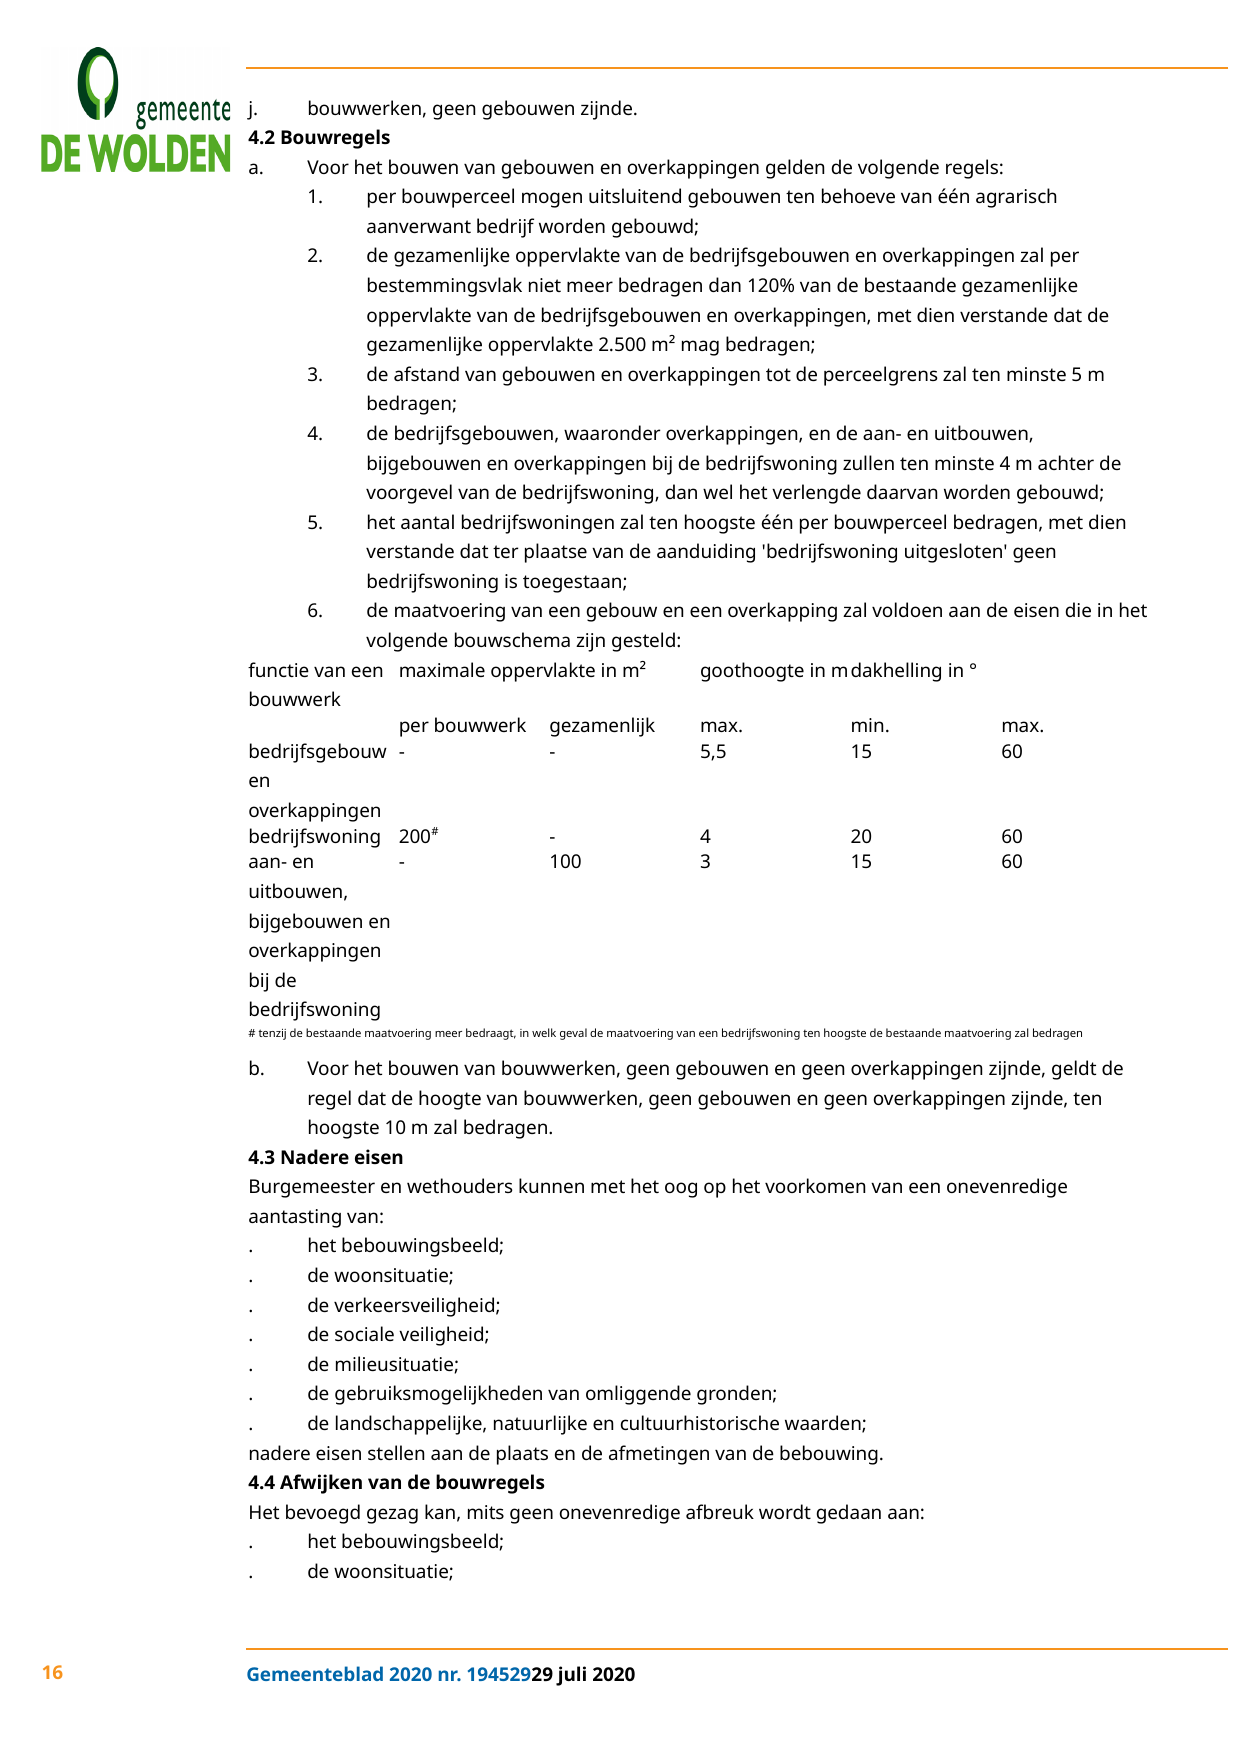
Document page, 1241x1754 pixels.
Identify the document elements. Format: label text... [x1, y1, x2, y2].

list de afstand van gebouwen en overkappingen tot de perceelgrens zal ten minste 5 m bedragen; [307, 361, 1152, 416]
list het bebouwingsbeeld; [248, 1233, 1152, 1258]
picture [41, 47, 231, 172]
text 4.4 Afwijken van de bouwregels [248, 1469, 1152, 1495]
table_cell bedrijfswoning [248, 823, 398, 849]
table_cell 60 [1001, 823, 1152, 849]
table_cell 20 [850, 823, 1001, 849]
text Burgemeester en wethouders kunnen met het oog op het voorkomen van een onevenredige aantasting van: [248, 1173, 1152, 1229]
table_cell [248, 712, 398, 738]
table_cell per bouwwerk [399, 712, 549, 738]
table_cell 60 [1001, 738, 1152, 823]
table_cell - [399, 849, 549, 1022]
table_header goothoogte in m [700, 657, 850, 712]
list per bouwperceel mogen uitsluitend gebouwen ten behoeve van één agrarisch aanverwant bedrijf worden gebouwd; [307, 183, 1152, 239]
table_header dakhelling in ° [850, 657, 1152, 712]
table_cell min. [850, 712, 1001, 738]
table_cell gezamenlijk [549, 712, 700, 738]
text Het bevoegd gezag kan, mits geen onevenredige afbreuk wordt gedaan aan: [248, 1499, 1152, 1524]
list de maatvoering van een gebouw en een overkapping zal voldoen aan de eisen die in het volgende bouwschema zijn gesteld: [307, 598, 1152, 653]
list de verkeersveiligheid; [248, 1292, 1152, 1317]
text nadere eisen stellen aan de plaats en de afmetingen van de bebouwing. [248, 1440, 1152, 1465]
table_cell 5,5 [700, 738, 850, 823]
list de landschappelijke, natuurlijke en cultuurhistorische waarden; [248, 1410, 1152, 1436]
list de sociale veiligheid; [248, 1321, 1152, 1347]
list de milieusituatie; [248, 1351, 1152, 1377]
text 4.3 Nadere eisen [248, 1144, 1152, 1169]
table_cell 3 [700, 849, 850, 1022]
table_cell bedrijfsgebouw en overkappingen [248, 738, 398, 823]
table_cell aan- en uitbouwen, bijgebouwen en overkappingen bij de bedrijfswoning [248, 849, 398, 1022]
table_cell max. [1001, 712, 1152, 738]
table_cell 4 [700, 823, 850, 849]
table_cell 15 [850, 849, 1001, 1022]
table_cell - [399, 738, 549, 823]
list Voor het bouwen van bouwwerken, geen gebouwen en geen overkappingen zijnde, geldt de regel dat de hoogte van bouwwerken, geen gebouwen en geen overkappingen zijnde, ten hoogste 10 m zal bedragen. [248, 1055, 1152, 1140]
list de woonsituatie; [248, 1262, 1152, 1288]
list het bebouwingsbeeld; [248, 1528, 1152, 1554]
list de gezamenlijke oppervlakte van de bedrijfsgebouwen en overkappingen zal per bestemmingsvlak niet meer bedragen dan 120% van de bestaande gezamenlijke oppervlakte van de bedrijfsgebouwen en overkappingen, met dien verstande dat de gezamenlijke oppervlakte 2.500 m² mag bedragen; [307, 243, 1152, 357]
table_header functie van een bouwwerk [248, 657, 398, 712]
table_header maximale oppervlakte in m² [399, 657, 700, 712]
list bouwwerken, geen gebouwen zijnde. [248, 95, 1152, 121]
list het aantal bedrijfswoningen zal ten hoogste één per bouwperceel bedragen, met dien verstande dat ter plaatse van de aanduiding 'bedrijfswoning uitgesloten' geen bedrijfswoning is toegestaan; [307, 509, 1152, 594]
list de woonsituatie; [248, 1558, 1152, 1584]
table_cell max. [700, 712, 850, 738]
table_cell 200# [399, 823, 549, 849]
text # tenzij de bestaande maatvoering meer bedraagt, in welk geval de maatvoering van een bedrijfswoning ten hoogste de bestaande maatvoering zal bedragen [248, 1026, 1152, 1051]
table_cell 15 [850, 738, 1001, 823]
list de gebruiksmogelijkheden van omliggende gronden; [248, 1381, 1152, 1406]
table_cell - [549, 738, 700, 823]
table_cell 100 [549, 849, 700, 1022]
table_cell 60 [1001, 849, 1152, 1022]
text 4.2 Bouwregels [248, 124, 1152, 150]
table_cell - [549, 823, 700, 849]
list Voor het bouwen van gebouwen en overkappingen gelden de volgende regels: [248, 154, 1152, 180]
list de bedrijfsgebouwen, waaronder overkappingen, en de aan- en uitbouwen, bijgebouwen en overkappingen bij de bedrijfswoning zullen ten minste 4 m achter de voorgevel van de bedrijfswoning, dan wel het verlengde daarvan worden gebouwd; [307, 420, 1152, 505]
